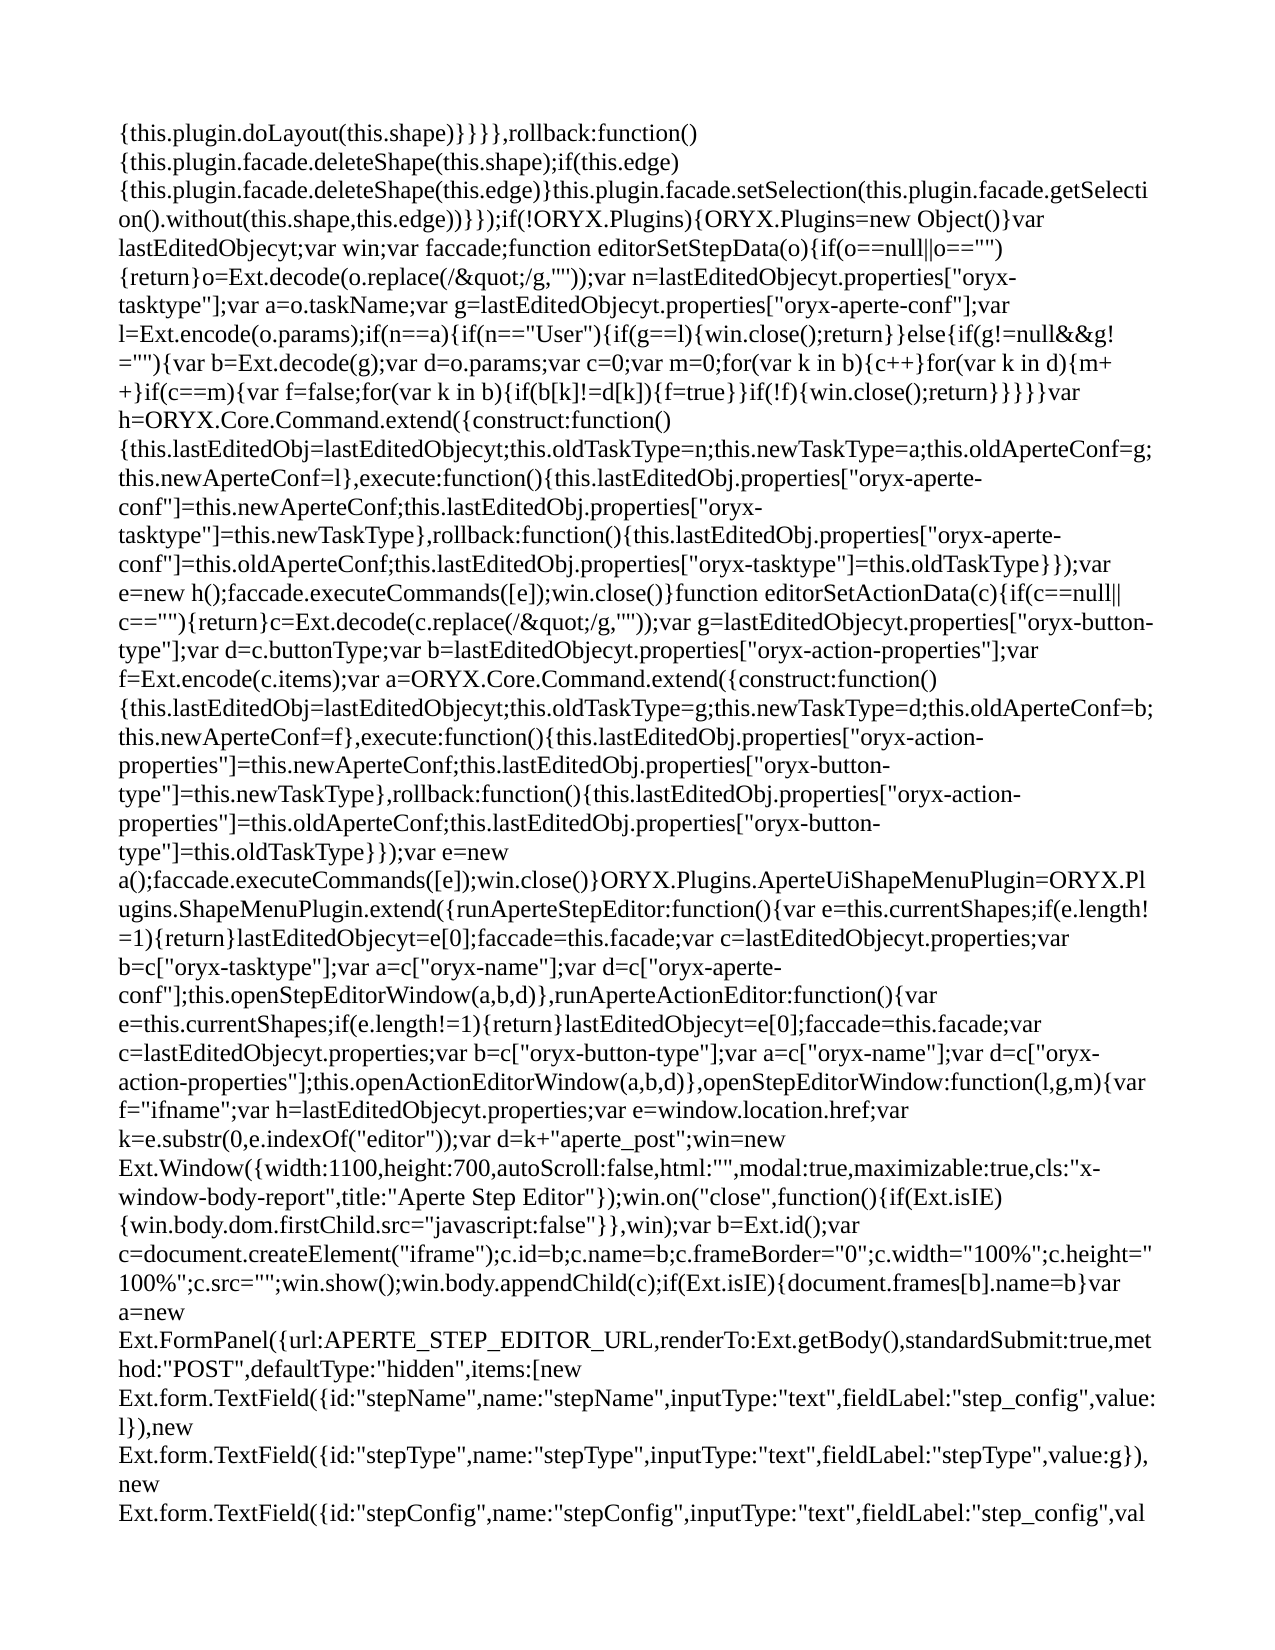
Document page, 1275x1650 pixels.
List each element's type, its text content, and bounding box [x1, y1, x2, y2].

text {this.plugin.doLayout(this.shape)}}}},rollback:function(){this.plugin.facade.deleteShape(this.shape);if(this.edge){this.plugin.facade.deleteShape(this.edge)}this.plugin.facade.setSelection(this.plugin.facade.getSelection().without(this.shape,this.edge))}});if(!ORYX.Plugins){ORYX.Plugins=new Object()}var lastEditedObjecyt;var win;var faccade;function editorSetStepData(o){if(o==null||o==""){return}o=Ext.decode(o.replace(/&quot;/g,'"'));var n=lastEditedObjecyt.properties["oryx-tasktype"];var a=o.taskName;var g=lastEditedObjecyt.properties["oryx-aperte-conf"];var l=Ext.encode(o.params);if(n==a){if(n=="User"){if(g==l){win.close();return}}else{if(g!=null&&g!=""){var b=Ext.decode(g);var d=o.params;var c=0;var m=0;for(var k in b){c++}for(var k in d){m++}if(c==m){var f=false;for(var k in b){if(b[k]!=d[k]){f=true}}if(!f){win.close();return}}}}}var h=ORYX.Core.Command.extend({construct:function(){this.lastEditedObj=lastEditedObjecyt;this.oldTaskType=n;this.newTaskType=a;this.oldAperteConf=g;this.newAperteConf=l},execute:function(){this.lastEditedObj.properties["oryx-aperte-conf"]=this.newAperteConf;this.lastEditedObj.properties["oryx-tasktype"]=this.newTaskType},rollback:function(){this.lastEditedObj.properties["oryx-aperte-conf"]=this.oldAperteConf;this.lastEditedObj.properties["oryx-tasktype"]=this.oldTaskType}});var e=new h();faccade.executeCommands([e]);win.close()}function editorSetActionData(c){if(c==null||c==""){return}c=Ext.decode(c.replace(/&quot;/g,'"'));var g=lastEditedObjecyt.properties["oryx-button-type"];var d=c.buttonType;var b=lastEditedObjecyt.properties["oryx-action-properties"];var f=Ext.encode(c.items);var a=ORYX.Core.Command.extend({construct:function(){this.lastEditedObj=lastEditedObjecyt;this.oldTaskType=g;this.newTaskType=d;this.oldAperteConf=b;this.newAperteConf=f},execute:function(){this.lastEditedObj.properties["oryx-action-properties"]=this.newAperteConf;this.lastEditedObj.properties["oryx-button-type"]=this.newTaskType},rollback:function(){this.lastEditedObj.properties["oryx-action-properties"]=this.oldAperteConf;this.lastEditedObj.properties["oryx-button-type"]=this.oldTaskType}});var e=new a();faccade.executeCommands([e]);win.close()}ORYX.Plugins.AperteUiShapeMenuPlugin=ORYX.Plugins.ShapeMenuPlugin.extend({runAperteStepEditor:function(){var e=this.currentShapes;if(e.length!=1){return}lastEditedObjecyt=e[0];faccade=this.facade;var c=lastEditedObjecyt.properties;var b=c["oryx-tasktype"];var a=c["oryx-name"];var d=c["oryx-aperte-conf"];this.openStepEditorWindow(a,b,d)},runAperteActionEditor:function(){var e=this.currentShapes;if(e.length!=1){return}lastEditedObjecyt=e[0];faccade=this.facade;var c=lastEditedObjecyt.properties;var b=c["oryx-button-type"];var a=c["oryx-name"];var d=c["oryx-action-properties"];this.openActionEditorWindow(a,b,d)},openStepEditorWindow:function(l,g,m){var f="ifname";var h=lastEditedObjecyt.properties;var e=window.location.href;var k=e.substr(0,e.indexOf("editor"));var d=k+"aperte_post";win=new Ext.Window({width:1100,height:700,autoScroll:false,html:"",modal:true,maximizable:true,cls:"x-window-body-report",title:"Aperte Step Editor"});win.on("close",function(){if(Ext.isIE){win.body.dom.firstChild.src="javascript:false"}},win);var b=Ext.id();var c=document.createElement("iframe");c.id=b;c.name=b;c.frameBorder="0";c.width="100%";c.height="100%";c.src="";win.show();win.body.appendChild(c);if(Ext.isIE){document.frames[b].name=b}var a=new Ext.FormPanel({url:APERTE_STEP_EDITOR_URL,renderTo:Ext.getBody(),standardSubmit:true,method:"POST",defaultType:"hidden",items:[new Ext.form.TextField({id:"stepName",name:"stepName",inputType:"text",fieldLabel:"step_config",value:l}),new Ext.form.TextField({id:"stepType",name:"stepType",inputType:"text",fieldLabel:"stepType",value:g}),new Ext.form.TextField({id:"stepConfig",name:"stepConfig",inputType:"text",fieldLabel:"step_config",val [118, 118, 1157, 1527]
